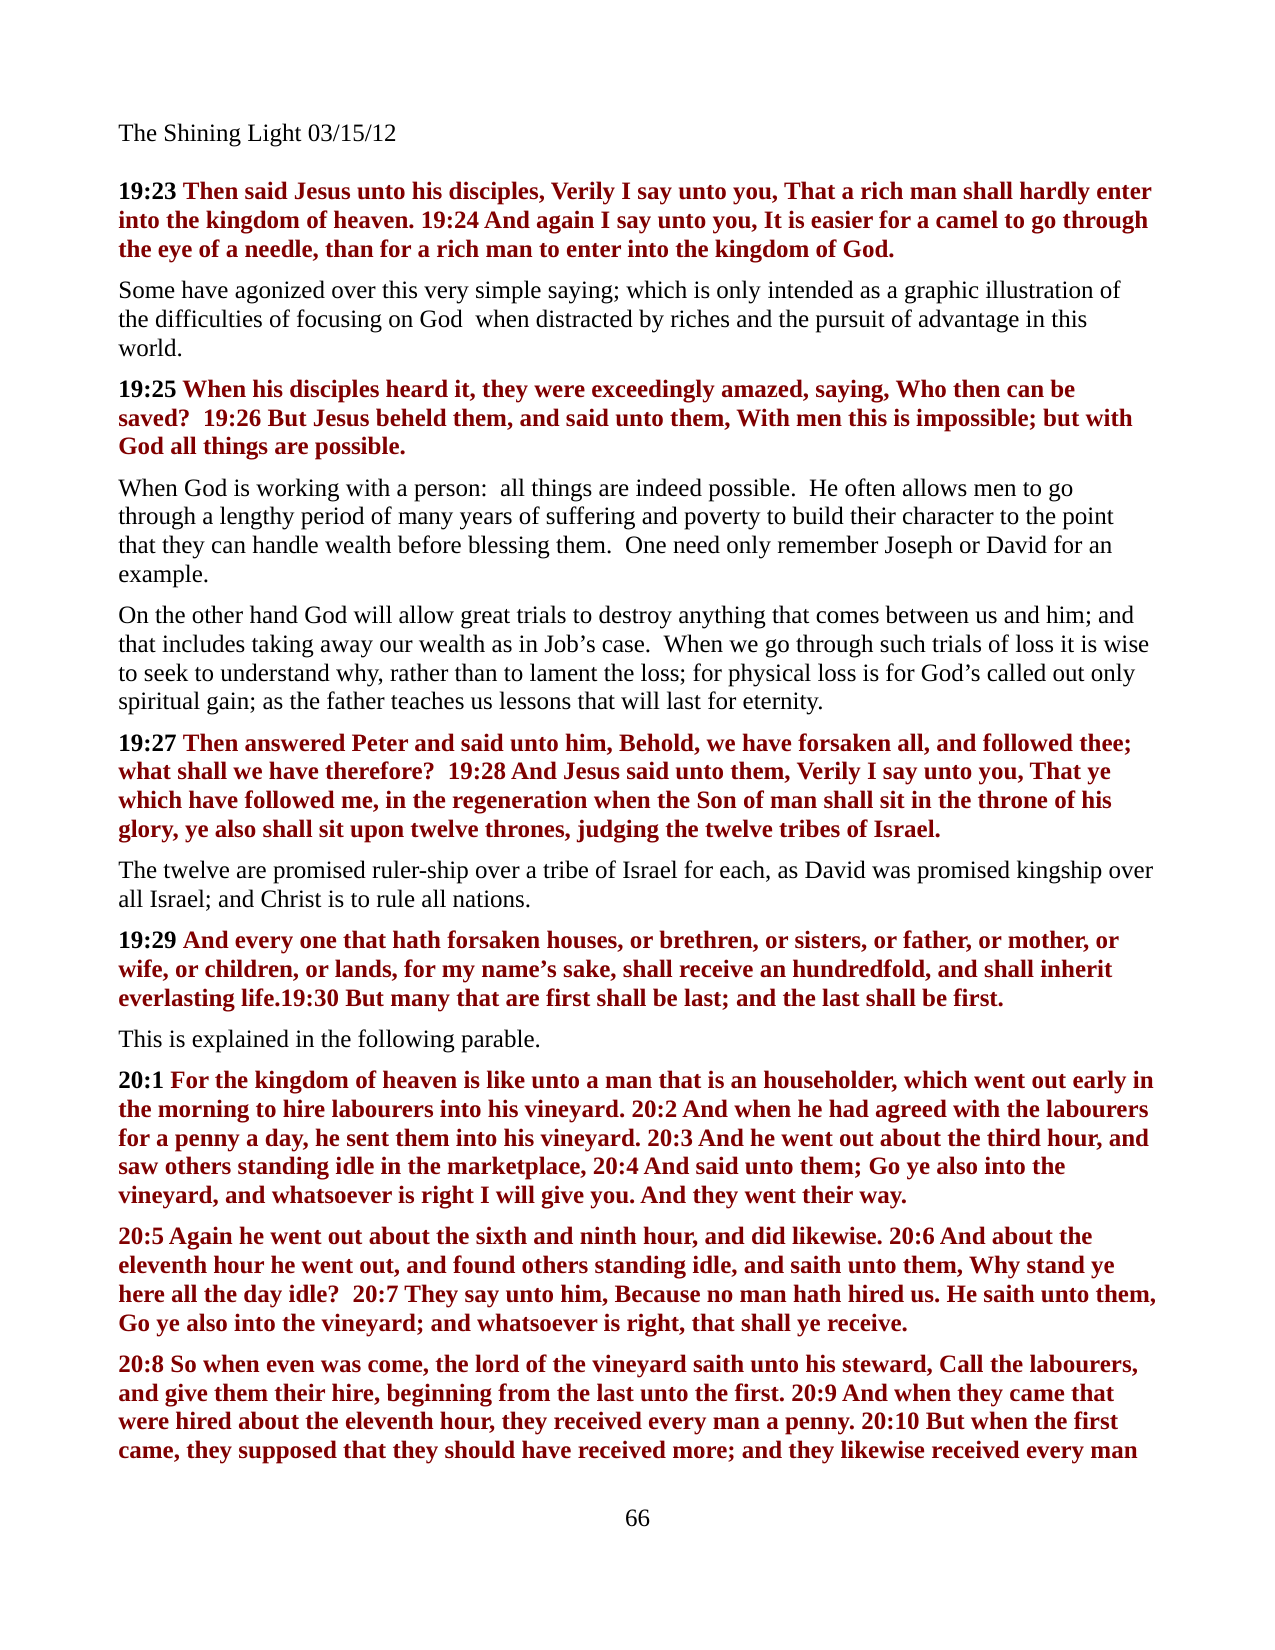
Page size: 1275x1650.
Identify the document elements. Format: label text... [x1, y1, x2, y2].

text On the other hand God will allow great trials to destroy anything that comes between us and him; and that includes taking away our wealth as in Job’s case. When we go through such trials of loss it is wise to seek to understand why, rather than to lament the loss; for physical loss is for God’s called out only spiritual gain; as the father teaches us lessons that will last for eternity. [118, 600, 1157, 715]
text 19:25 When his disciples heard it, they were exceedingly amazed, saying, Who then can be saved? 19:26 But Jesus beheld them, and said unto them, With men this is impossible; but with God all things are possible. [118, 374, 1157, 460]
text 20:5 Again he went out about the sixth and ninth hour, and did likewise. 20:6 And about the eleventh hour he went out, and found others standing idle, and saith unto them, Why stand ye here all the day idle? 20:7 They say unto him, Because no man hath hired us. He saith unto them, Go ye also into the vineyard; and whatsoever is right, that shall ye receive. [118, 1221, 1157, 1336]
text Some have agonized over this very simple saying; which is only intended as a graphic illustration of the difficulties of focusing on God when distracted by riches and the pursuit of advantage in this world. [118, 275, 1157, 361]
text The twelve are promised ruler-ship over a tribe of Israel for each, as David was promised kingship over all Israel; and Christ is to rule all nations. [118, 855, 1157, 913]
text 20:1 For the kingdom of heaven is like unto a man that is an householder, which went out early in the morning to hire labourers into his vineyard. 20:2 And when he had agreed with the labourers for a penny a day, he sent them into his vineyard. 20:3 And he went out about the third hour, and saw others standing idle in the marketplace, 20:4 And said unto them; Go ye also into the vineyard, and whatsoever is right I will give you. And they went their way. [118, 1065, 1157, 1209]
text 19:23 Then said Jesus unto his disciples, Verily I say unto you, That a rich man shall hardly enter into the kingdom of heaven. 19:24 And again I say unto you, It is easier for a camel to go through the eye of a needle, than for a rich man to enter into the kingdom of God. [118, 176, 1157, 263]
text 19:29 And every one that hath forsaken houses, or brethren, or sisters, or father, or mother, or wife, or children, or lands, for my name’s sake, shall receive an hundredfold, and shall inherit everlasting life.19:30 But many that are first shall be last; and the last shall be first. [118, 925, 1157, 1011]
text 19:27 Then answered Peter and said unto him, Behold, we have forsaken all, and followed thee; what shall we have therefore? 19:28 And Jesus said unto them, Verily I say unto you, That ye which have followed me, in the regeneration when the Son of man shall sit in the throne of his glory, ye also shall sit upon twelve thrones, judging the twelve tribes of Israel. [118, 728, 1157, 843]
text This is explained in the following parable. [118, 1024, 1157, 1053]
text 20:8 So when even was come, the lord of the vineyard saith unto his steward, Call the labourers, and give them their hire, beginning from the last unto the first. 20:9 And when they came that were hired about the eleventh hour, they received every man a penny. 20:10 But when the first came, they supposed that they should have received more; and they likewise received every man [118, 1349, 1157, 1464]
text When God is working with a person: all things are indeed possible. He often allows men to go through a lengthy period of many years of suffering and poverty to build their character to the point that they can handle wealth before blessing them. One need only remember Joseph or David for an example. [118, 473, 1157, 588]
